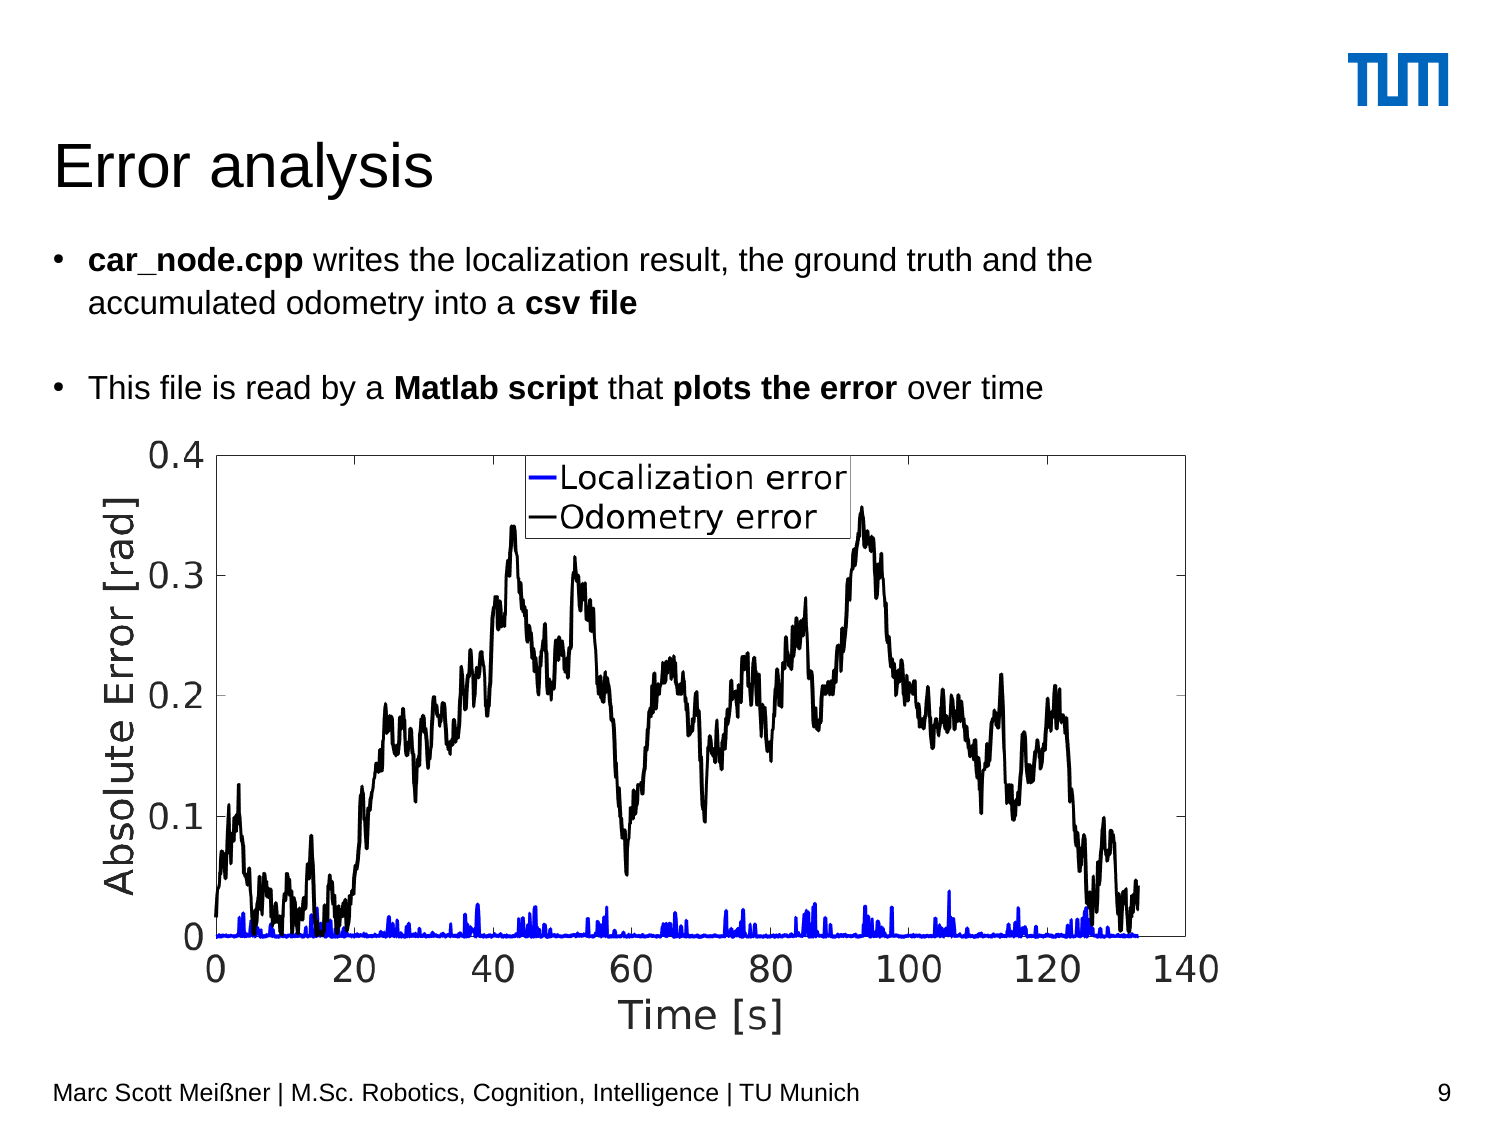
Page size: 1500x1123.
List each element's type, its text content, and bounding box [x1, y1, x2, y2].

picture [52, 407, 1305, 1039]
title Error analysis [53, 130, 1453, 201]
list car_node.cpp writes the localization result, the ground truth and the accumulated odometry into a csv file This file is read by a Matlab script that plots the error over time [52, 236, 1158, 407]
